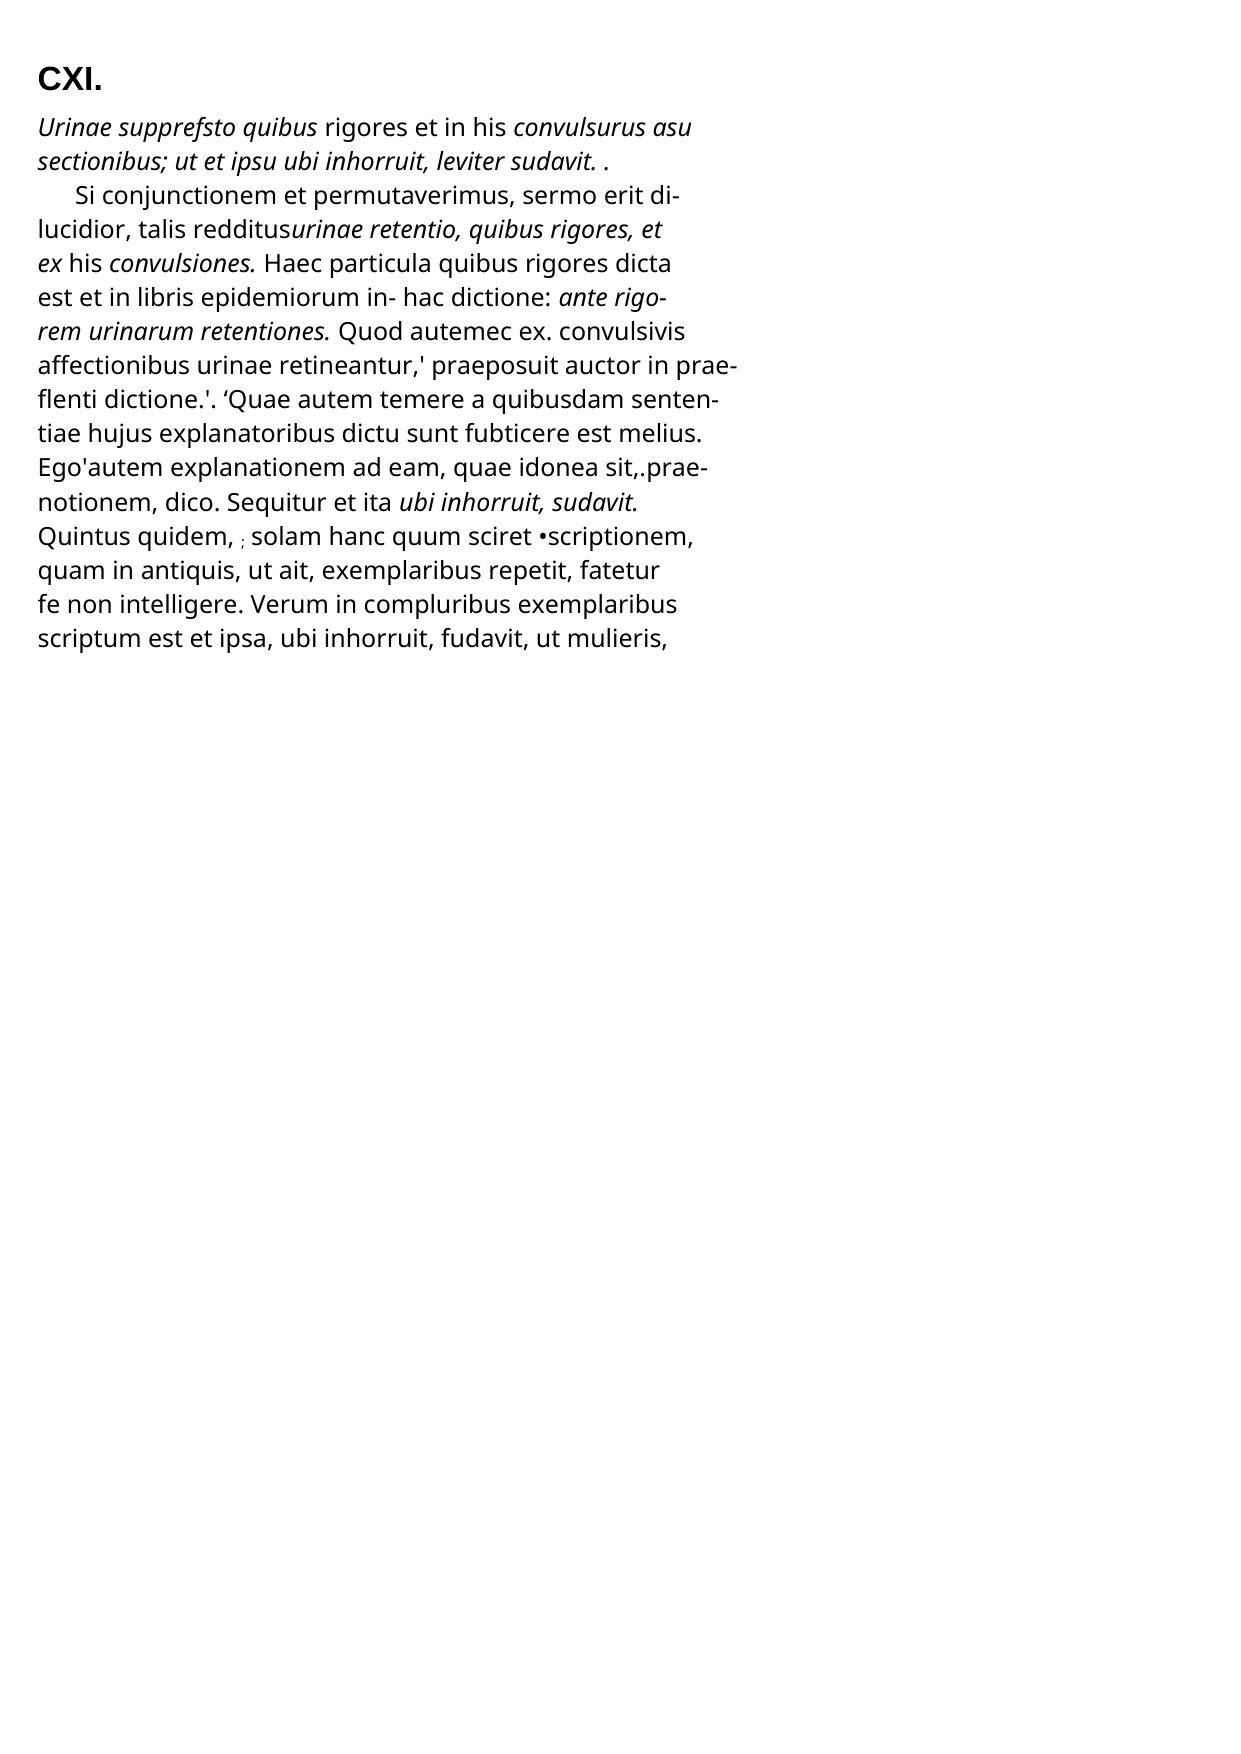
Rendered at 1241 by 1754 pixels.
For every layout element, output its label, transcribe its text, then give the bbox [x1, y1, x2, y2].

text Si conjunctionem et permutaverimus, sermo erit di- lucidior, talis redditusurinae retentio, quibus rigores, et ex his convulsiones. Haec particula quibus rigores dicta est et in libris epidemiorum in- hac dictione: ante rigo- rem urinarum retentiones. Quod autemec ex. convulsivis affectionibus urinae retineantur,' praeposuit auctor in prae- flenti dictione.'. ‘Quae autem temere a quibusdam senten- tiae hujus explanatoribus dictu sunt fubticere est melius. Ego'autem explanationem ad eam, quae idonea sit,.prae- notionem, dico. Sequitur et ita ubi inhorruit, sudavit. Quintus quidem, ; solam hanc quum sciret •scriptionem, quam in antiquis, ut ait, exemplaribus repetit, fatetur fe non intelligere. Verum in compluribus exemplaribus scriptum est et ipsa, ubi inhorruit, fudavit, ut mulieris, [37, 178, 1203, 654]
text Urinae supprefsto quibus rigores et in his convulsurus asu sectionibus; ut et ipsu ubi inhorruit, leviter sudavit. . [37, 109, 1203, 178]
subtitle CXI. [37, 58, 1203, 97]
